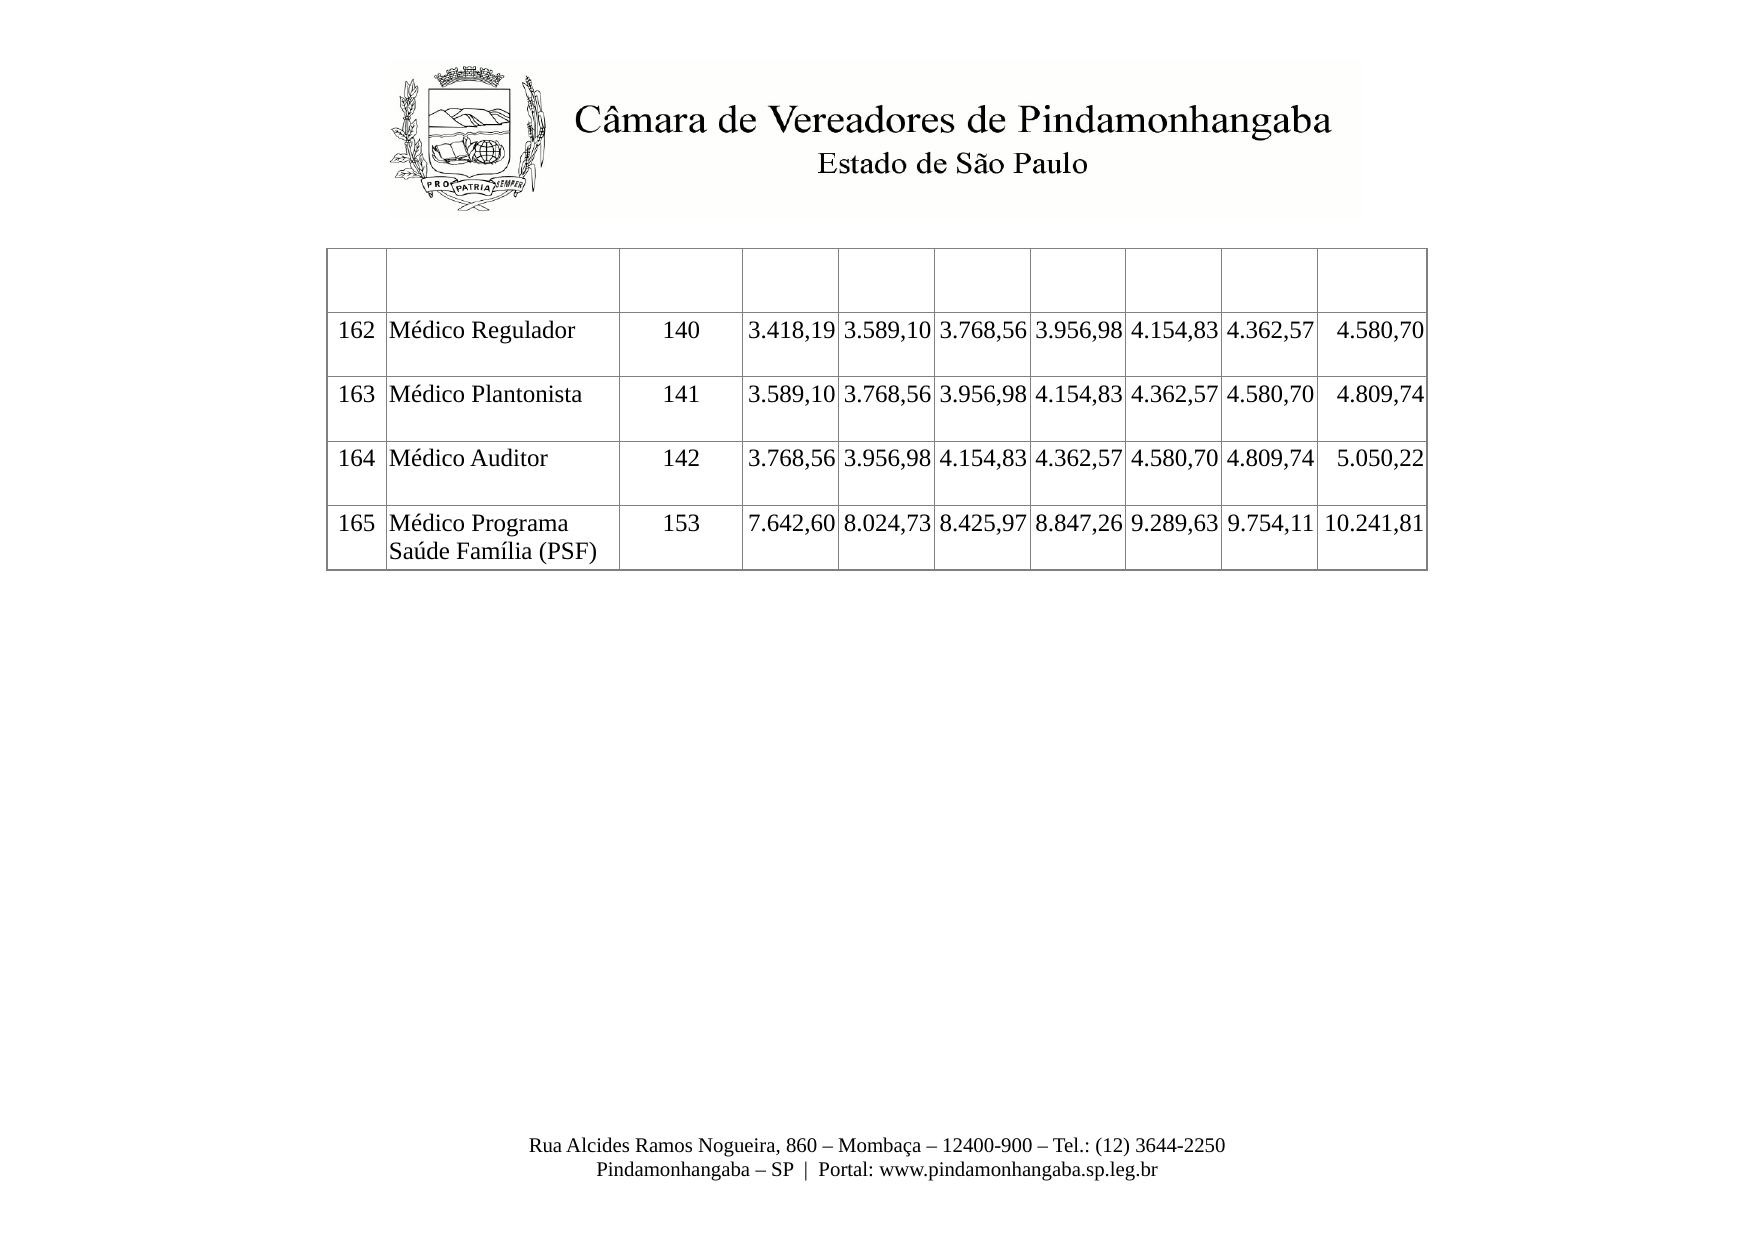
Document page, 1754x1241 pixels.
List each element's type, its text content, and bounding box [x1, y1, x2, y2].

table_cell Médico Auditor [387, 442, 619, 505]
table_cell [620, 249, 742, 312]
table_cell [935, 249, 1030, 312]
table_cell Médico Plantonista [387, 377, 619, 441]
table_cell 162 [328, 313, 386, 376]
table_cell 4.154,83 [1126, 313, 1221, 376]
picture [389, 59, 1365, 219]
table_cell 9.289,63 [1126, 506, 1221, 569]
table_cell 9.754,11 [1222, 506, 1317, 569]
table_cell 4.809,74 [1222, 442, 1317, 505]
table_cell 3.768,56 [935, 313, 1030, 376]
table_cell 4.154,83 [935, 442, 1030, 505]
table_cell Médico Programa Saúde Família (PSF) [387, 506, 619, 569]
table_cell 163 [328, 377, 386, 441]
table_cell 4.580,70 [1318, 313, 1426, 376]
table_cell Médico Regulador [387, 313, 619, 376]
table_cell [1126, 249, 1221, 312]
table_cell 3.956,98 [839, 442, 934, 505]
table_cell 10.241,81 [1318, 506, 1426, 569]
table_cell 4.580,70 [1126, 442, 1221, 505]
table_cell 3.589,10 [839, 313, 934, 376]
table_cell 4.809,74 [1318, 377, 1426, 441]
table_cell 3.418,19 [743, 313, 838, 376]
table_cell 3.768,56 [743, 442, 838, 505]
table_cell [328, 249, 386, 312]
table_cell 164 [328, 442, 386, 505]
table_cell 3.589,10 [743, 377, 838, 441]
table_cell 4.362,57 [1126, 377, 1221, 441]
table_cell 141 [620, 377, 742, 441]
table_cell 8.847,26 [1031, 506, 1125, 569]
table_cell 3.768,56 [839, 377, 934, 441]
table_cell 4.154,83 [1031, 377, 1125, 441]
table_cell 5.050,22 [1318, 442, 1426, 505]
table_cell 140 [620, 313, 742, 376]
table_cell 142 [620, 442, 742, 505]
table_cell [1318, 249, 1426, 312]
table_cell [839, 249, 934, 312]
table_cell 3.956,98 [935, 377, 1030, 441]
table_cell 4.580,70 [1222, 377, 1317, 441]
table_cell 7.642,60 [743, 506, 838, 569]
table_cell 4.362,57 [1222, 313, 1317, 376]
table_cell 165 [328, 506, 386, 569]
table_cell [1222, 249, 1317, 312]
table_cell 3.956,98 [1031, 313, 1125, 376]
table_cell 8.425,97 [935, 506, 1030, 569]
table_cell [387, 249, 619, 312]
table_cell [1031, 249, 1125, 312]
table_cell 4.362,57 [1031, 442, 1125, 505]
table_cell [743, 249, 838, 312]
table_cell 153 [620, 506, 742, 569]
table_cell 8.024,73 [839, 506, 934, 569]
